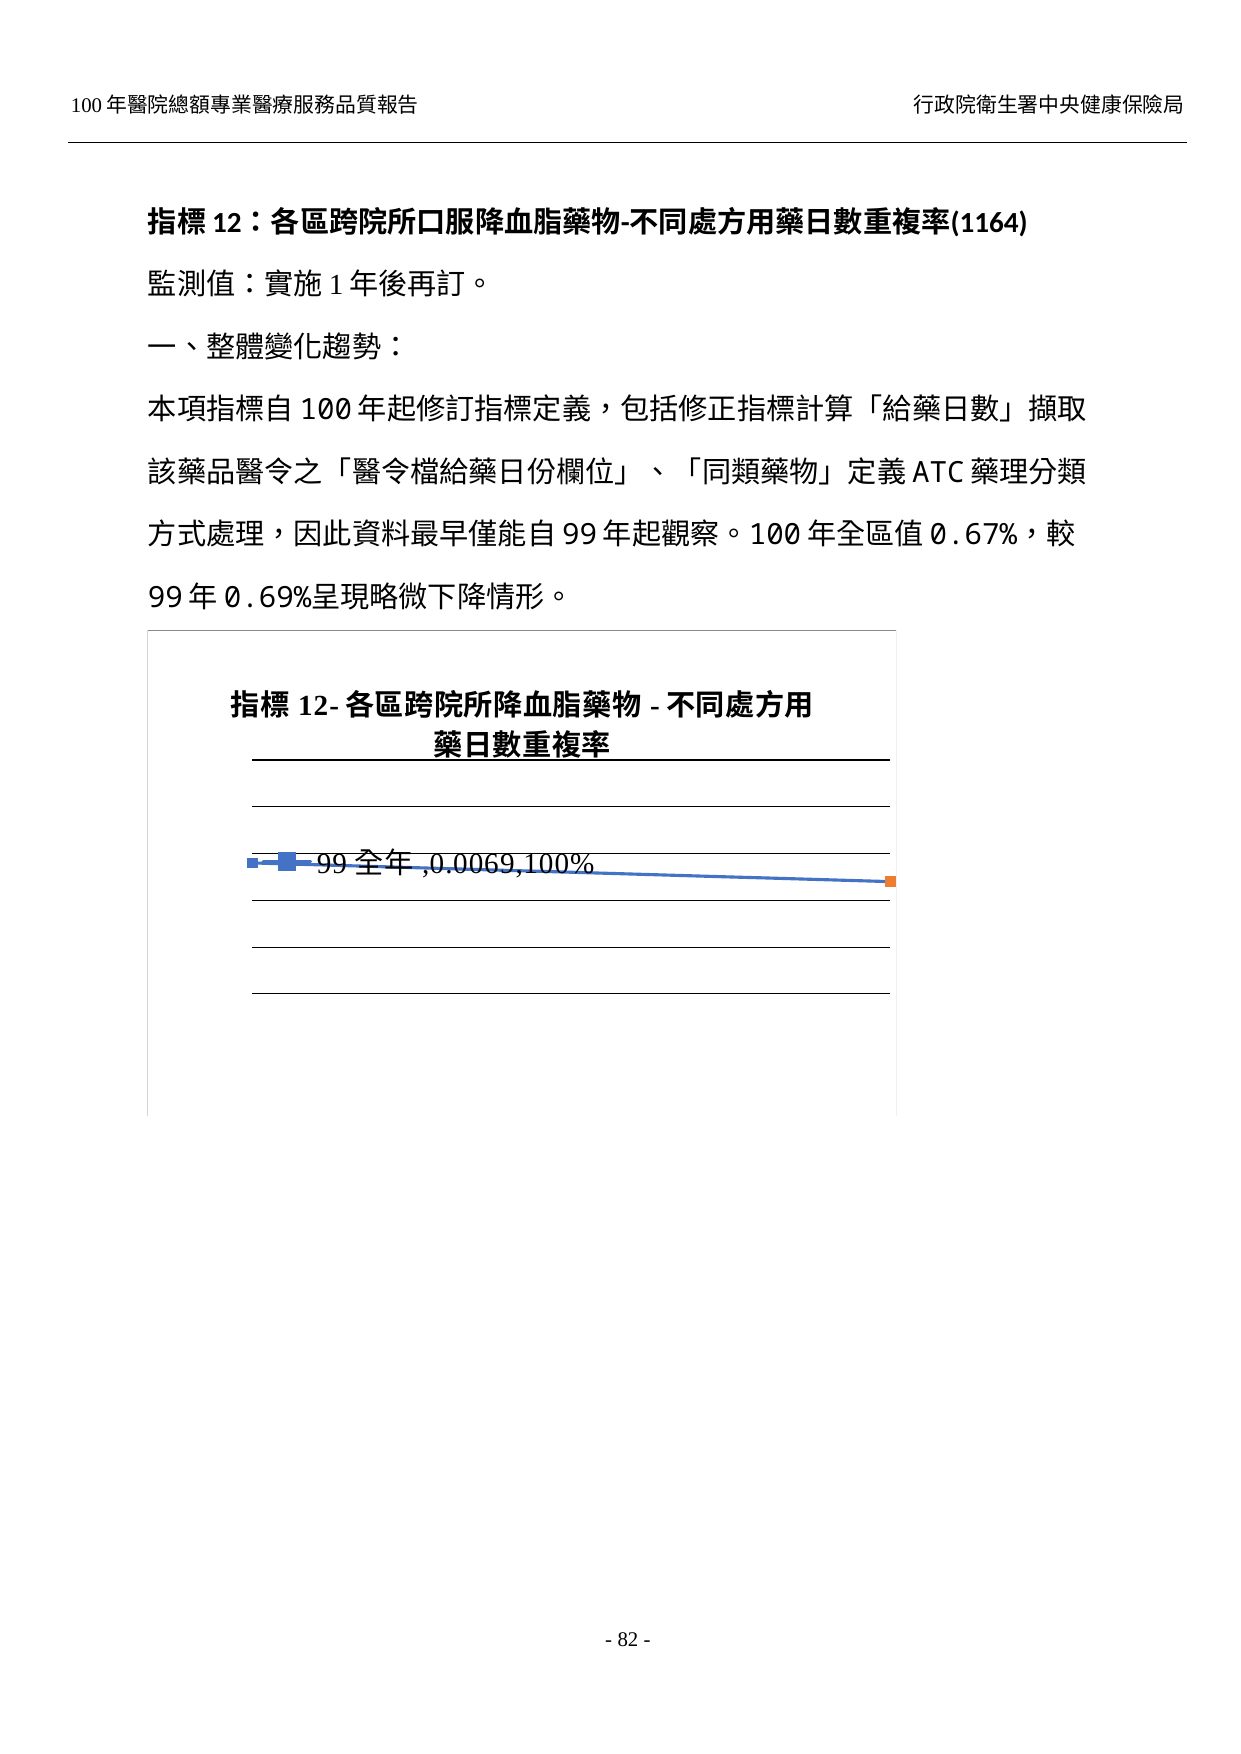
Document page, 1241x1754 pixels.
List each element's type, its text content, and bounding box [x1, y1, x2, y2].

text 監測值：實施1年後再訂。 [148, 240, 1107, 303]
text 一、整體變化趨勢： [148, 303, 1107, 365]
subtitle 指標12：各區跨院所口服降血脂藥物-不同處方用藥日數重複率(1164) [148, 178, 1082, 240]
text 本項指標自100年起修訂指標定義，包括修正指標計算「給藥日數」擷取該藥品醫令之「醫令檔給藥日份欄位」、「同類藥物」定義ATC藥理分類方式處理，因此資料最早僅能自99年起觀察。100年全區值0.67%，較99年0.69%呈現略微下降情形。 [148, 365, 1107, 615]
